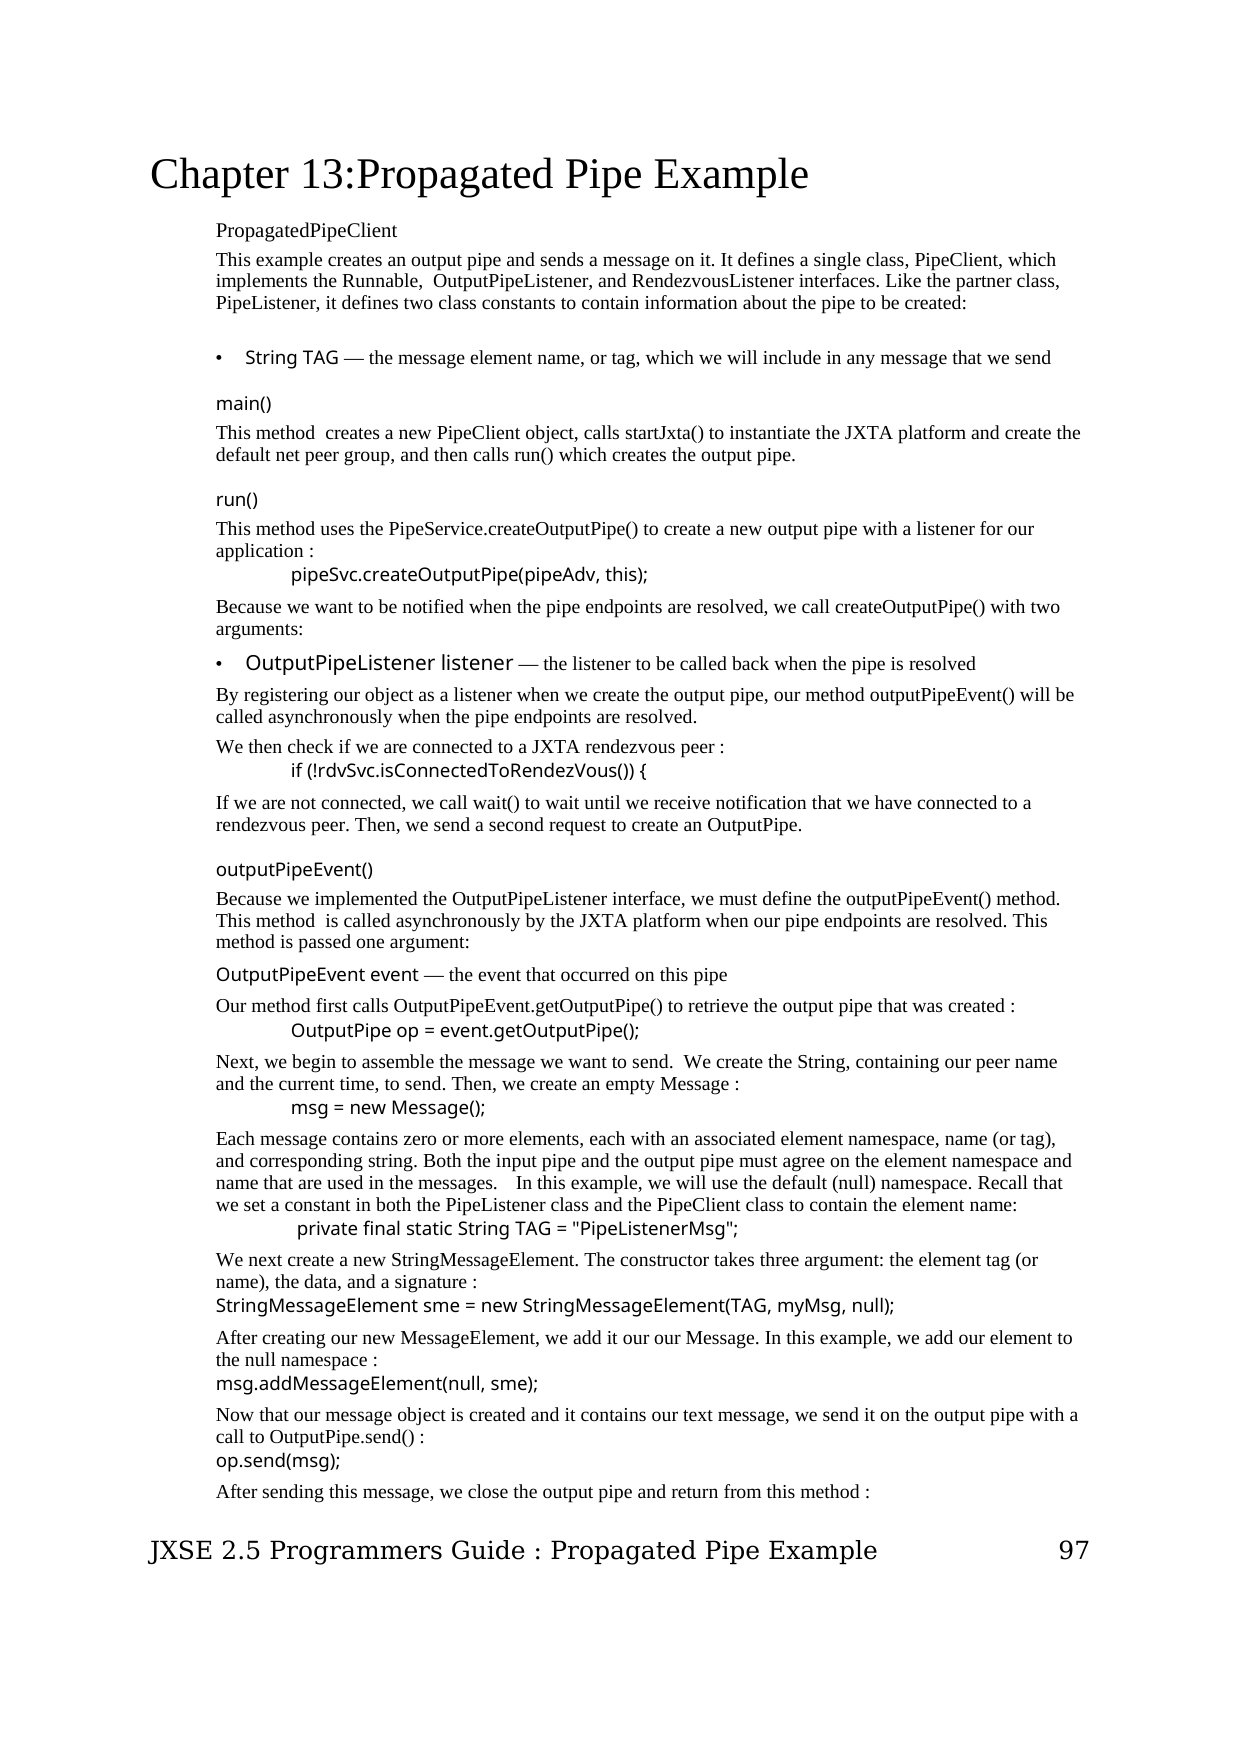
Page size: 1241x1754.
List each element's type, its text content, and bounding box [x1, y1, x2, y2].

title Propagated Pipe Example [150, 150, 1041, 198]
text After creating our new MessageElement, we add it our our Message. In this example, we add our element to the null namespace : [216, 1327, 1090, 1370]
text outputPipeEvent() [216, 856, 1090, 882]
text Next, we begin to assemble the message we want to send. We create the String, containing our peer name and the current time, to send. Then, we create an empty Message : [216, 1051, 1090, 1094]
text Now that our message object is created and it contains our text message, we send it on the output pipe with a call to OutputPipe.send() : [216, 1404, 1090, 1448]
text We next create a new StringMessageElement. The constructor takes three argument: the element tag (or name), the data, and a signature : [216, 1249, 1090, 1293]
text By registering our object as a listener when we create the output pipe, our method outputPipeEvent() will be called asynchronously when the pipe endpoints are resolved. [216, 684, 1090, 728]
text This method creates a new PipeClient object, calls startJxta() to instantiate the JXTA platform and create the default net peer group, and then calls run() which creates the output pipe. [216, 422, 1090, 466]
text main() [216, 390, 1090, 416]
list String TAG — the message element name, or tag, which we will include in any message that we send [216, 344, 1090, 369]
text op.send(msg); [216, 1448, 1090, 1473]
list OutputPipeListener listener — the listener to be called back when the pipe is resolved [216, 648, 1090, 676]
text msg = new Message(); [216, 1094, 1090, 1120]
text If we are not connected, we call wait() to wait until we receive notification that we have connected to a rendezvous peer. Then, we send a second request to create an OutputPipe. [216, 792, 1090, 835]
text pipeSvc.createOutputPipe(pipeAdv, this); [216, 562, 1090, 587]
text After sending this message, we close the output pipe and return from this method : [216, 1481, 1090, 1503]
text msg.addMessageElement(null, sme); [216, 1370, 1090, 1396]
text Because we want to be notified when the pipe endpoints are resolved, we call createOutputPipe() with two arguments: [216, 596, 1090, 639]
text We then check if we are connected to a JXTA rendezvous peer : [216, 736, 1090, 758]
text private final static String TAG = "PipeListenerMsg"; [216, 1215, 1090, 1241]
text This method uses the PipeService.createOutputPipe() to create a new output pipe with a listener for our application : [216, 518, 1090, 562]
text Because we implemented the OutputPipeListener interface, we must define the outputPipeEvent() method. This method is called asynchronously by the JXTA platform when our pipe endpoints are resolved. This method is passed one argument: [216, 888, 1090, 953]
text OutputPipeEvent event — the event that occurred on this pipe [216, 961, 1090, 987]
text StringMessageElement sme = new StringMessageElement(TAG, myMsg, null); [216, 1293, 1090, 1318]
text Each message contains zero or more elements, each with an associated element namespace, name (or tag), and corresponding string. Both the input pipe and the output pipe must agree on the element namespace and name that are used in the messages. In this example, we will use the default (null) namespace. Recall that we set a constant in both the PipeListener class and the PipeClient class to contain the element name: [216, 1128, 1090, 1215]
text Our method first calls OutputPipeEvent.getOutputPipe() to retrieve the output pipe that was created : [216, 995, 1090, 1017]
text PropagatedPipeClient [216, 219, 1090, 242]
text OutputPipe op = event.getOutputPipe(); [216, 1017, 1090, 1043]
text if (!rdvSvc.isConnectedToRendezVous()) { [216, 758, 1090, 783]
text run() [216, 487, 1090, 512]
text This example creates an output pipe and sends a message on it. It defines a single class, PipeClient, which implements the Runnable, OutputPipeListener, and RendezvousListener interfaces. Like the partner class, PipeListener, it defines two class constants to contain information about the pipe to be created: [216, 249, 1090, 314]
